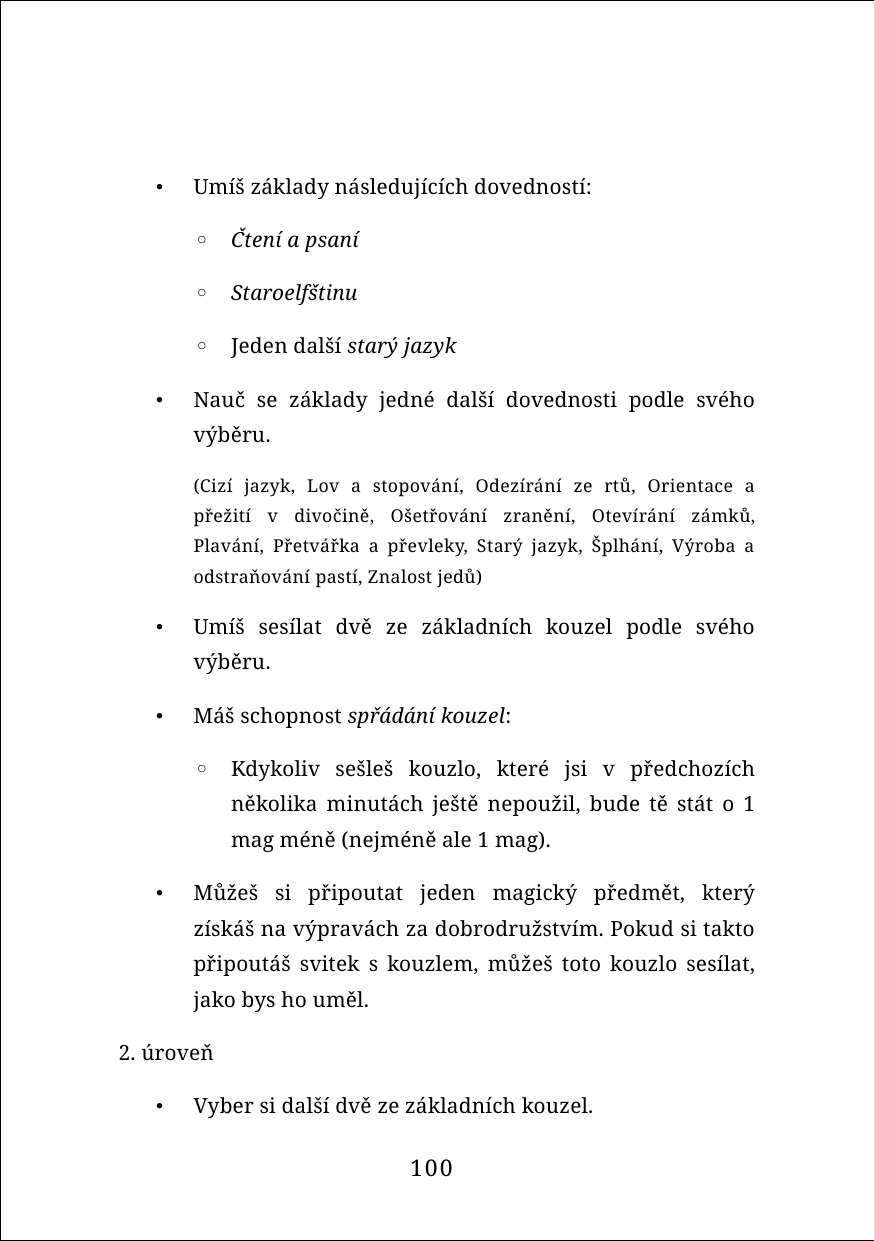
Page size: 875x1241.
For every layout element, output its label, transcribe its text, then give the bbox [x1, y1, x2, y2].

list Umíš základy následujících dovedností: [156, 172, 756, 200]
list Vyber si další dvě ze základních kouzel. [156, 1091, 756, 1120]
list (Cizí jazyk, Lov a stopování, Odezírání ze rtů, Orientace a přežití v divočině, Ošetřování zranění, Otevírání zámků, Plavání, Přetvářka a převleky, Starý jazyk, Šplhání, Výroba a odstraňování pastí, Znalost jedů) [156, 473, 756, 588]
list Umíš sesílat dvě ze základních kouzel podle svého výběru. [156, 612, 756, 676]
list Jeden další starý jazyk [193, 331, 756, 360]
list Můžeš si připoutat jeden magický předmět, který získáš na výpravách za dobrodružstvím. Pokud si takto připoutáš svitek s kouzlem, můžeš toto kouzlo sesílat, jako bys ho uměl. [156, 878, 756, 1013]
list Čtení a psaní [193, 225, 756, 253]
list Staroelfštinu [193, 278, 756, 307]
list Nauč se základy jedné další dovednosti podle svého výběru. [156, 385, 756, 449]
list Kdykoliv sešleš kouzlo, které jsi v předchozích několika minutách ještě nepoužil, bude tě stát o 1 mag méně (nejméně ale 1 mag). [193, 754, 756, 853]
text 2. úroveň [118, 1038, 756, 1066]
list Máš schopnost spřádání kouzel: [156, 701, 756, 729]
